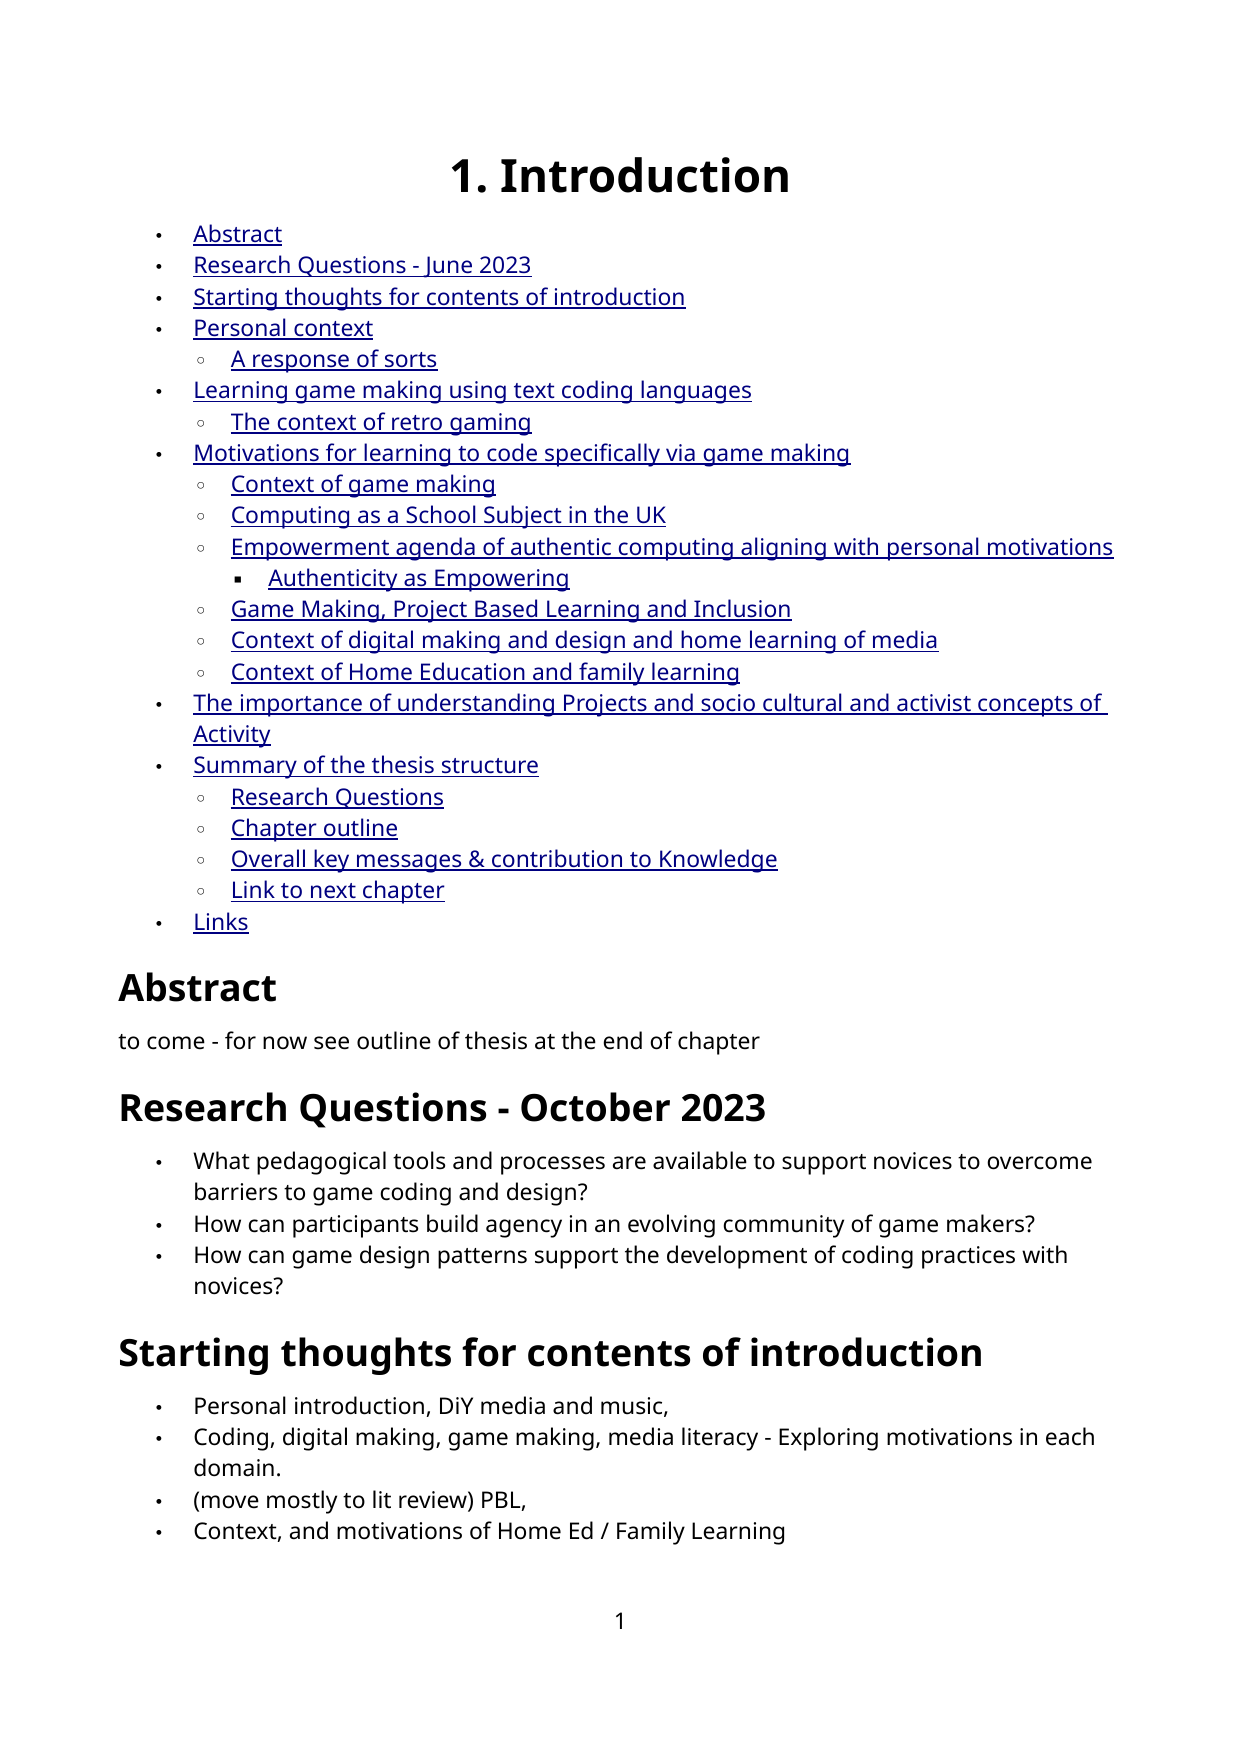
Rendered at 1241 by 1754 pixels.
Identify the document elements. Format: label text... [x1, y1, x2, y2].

title 1. Introduction [118, 143, 1122, 206]
list Context of digital making and design and home learning of media [193, 624, 1122, 656]
list Personal introduction, DiY media and music, [156, 1390, 1122, 1421]
subtitle Research Questions - October 2023 [118, 1082, 1122, 1133]
list How can participants build agency in an evolving community of game makers? [156, 1208, 1122, 1239]
list Link to next chapter [193, 874, 1122, 906]
list Personal context [156, 312, 1122, 343]
list The importance of understanding Projects and socio cultural and activist concepts of Activity [156, 687, 1122, 749]
list Learning game making using text coding languages [156, 374, 1122, 406]
list The context of retro gaming [193, 406, 1122, 437]
list Context, and motivations of Home Ed / Family Learning [156, 1515, 1122, 1546]
list Context of game making [193, 468, 1122, 499]
list Context of Home Education and family learning [193, 656, 1122, 687]
list How can game design patterns support the development of coding practices with novices? [156, 1239, 1122, 1301]
list Game Making, Project Based Learning and Inclusion [193, 593, 1122, 624]
list Coding, digital making, game making, media literacy - Exploring motivations in each domain. [156, 1421, 1122, 1484]
list Research Questions - June 2023 [156, 249, 1122, 281]
list What pedagogical tools and processes are available to support novices to overcome barriers to game coding and design? [156, 1145, 1122, 1208]
list (move mostly to lit review) PBL, [156, 1484, 1122, 1515]
list Summary of the thesis structure [156, 749, 1122, 781]
list A response of sorts [193, 343, 1122, 374]
subtitle Starting thoughts for contents of introduction [118, 1326, 1122, 1377]
text to come - for now see outline of thesis at the end of chapter [118, 1025, 1122, 1057]
subtitle Abstract [118, 962, 1122, 1013]
list Motivations for learning to code specifically via game making [156, 437, 1122, 468]
list Chapter outline [193, 812, 1122, 843]
list Empowerment agenda of authentic computing aligning with personal motivations [193, 531, 1122, 562]
list Overall key messages & contribution to Knowledge [193, 843, 1122, 874]
list Authenticity as Empowering [231, 562, 1122, 593]
list Computing as a School Subject in the UK [193, 499, 1122, 531]
list Starting thoughts for contents of introduction [156, 281, 1122, 312]
list Abstract [156, 218, 1122, 249]
list Links [156, 906, 1122, 937]
list Research Questions [193, 781, 1122, 812]
